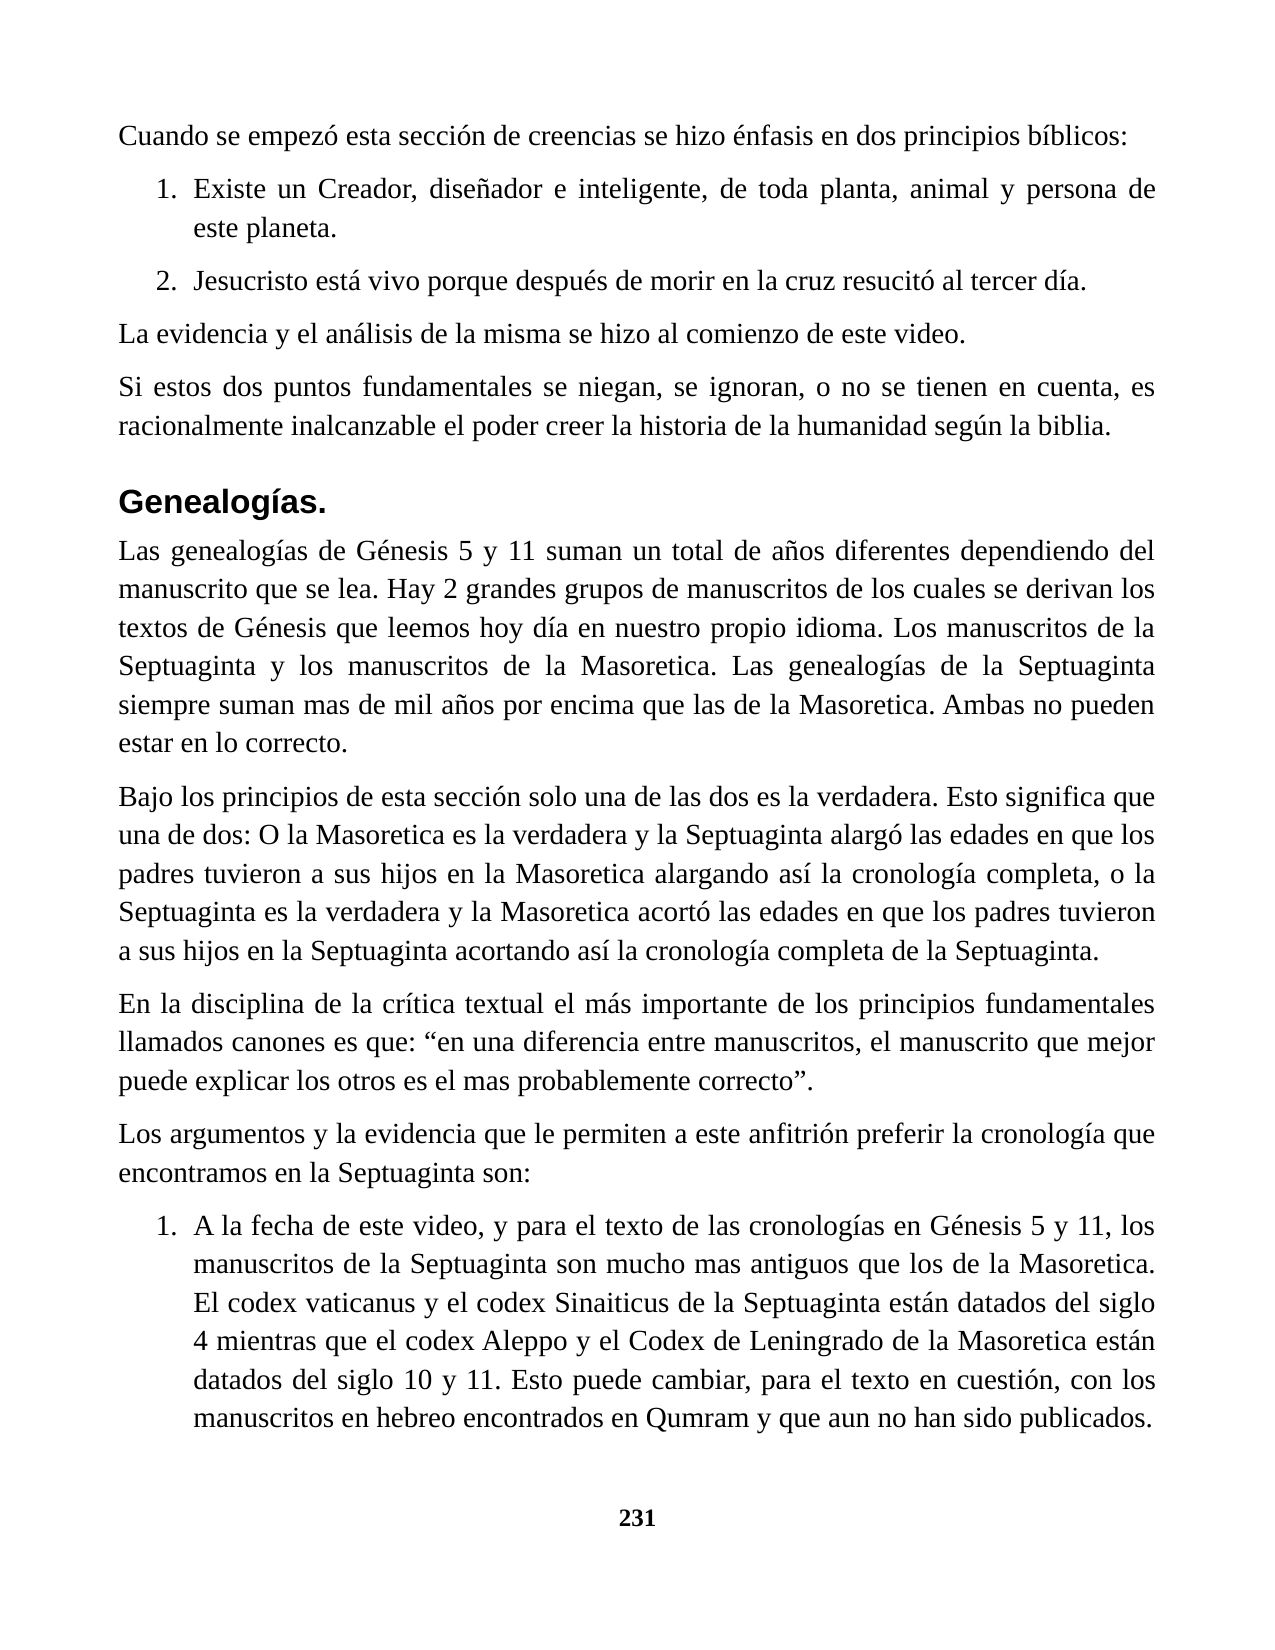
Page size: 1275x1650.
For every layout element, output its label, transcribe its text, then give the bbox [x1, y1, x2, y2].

text Los argumentos y la evidencia que le permiten a este anfitrión preferir la cronología que encontramos en la Septuaginta son: [118, 1116, 1157, 1188]
text En la disciplina de la crítica textual el más importante de los principios fundamentales llamados canones es que: “en una diferencia entre manuscritos, el manuscrito que mejor puede explicar los otros es el mas probablemente correcto”. [118, 986, 1157, 1097]
list Existe un Creador, diseñador e inteligente, de toda planta, animal y persona de este planeta. [156, 171, 1157, 243]
text Bajo los principios de esta sección solo una de las dos es la verdadera. Esto significa que una de dos: O la Masoretica es la verdadera y la Septuaginta alargó las edades en que los padres tuvieron a sus hijos en la Masoretica alargando así la cronología completa, o la Septuaginta es la verdadera y la Masoretica acortó las edades en que los padres tuvieron a sus hijos en la Septuaginta acortando así la cronología completa de la Septuaginta. [118, 779, 1157, 966]
list Jesucristo está vivo porque después de morir en la cruz resucitó al tercer día. [156, 263, 1157, 296]
text Las genealogías de Génesis 5 y 11 suman un total de años diferentes dependiendo del manuscrito que se lea. Hay 2 grandes grupos de manuscritos de los cuales se derivan los textos de Génesis que leemos hoy día en nuestro propio idioma. Los manuscritos de la Septuaginta y los manuscritos de la Masoretica. Las genealogías de la Septuaginta siempre suman mas de mil años por encima que las de la Masoretica. Ambas no pueden estar en lo correcto. [118, 533, 1157, 759]
text Si estos dos puntos fundamentales se niegan, se ignoran, o no se tienen en cuenta, es racionalmente inalcanzable el poder creer la historia de la humanidad según la biblia. [118, 369, 1157, 441]
list A la fecha de este video, y para el texto de las cronologías en Génesis 5 y 11, los manuscritos de la Septuaginta son mucho mas antiguos que los de la Masoretica. El codex vaticanus y el codex Sinaiticus de la Septuaginta están datados del siglo 4 mientras que el codex Aleppo y el Codex de Leningrado de la Masoretica están datados del siglo 10 y 11. Esto puede cambiar, para el texto en cuestión, con los manuscritos en hebreo encontrados en Qumram y que aun no han sido publicados. [156, 1208, 1157, 1434]
text La evidencia y el análisis de la misma se hizo al comienzo de este video. [118, 316, 1157, 349]
text Cuando se empezó esta sección de creencias se hizo énfasis en dos principios bíblicos: [118, 118, 1157, 152]
subtitle Genealogías. [118, 482, 1157, 520]
